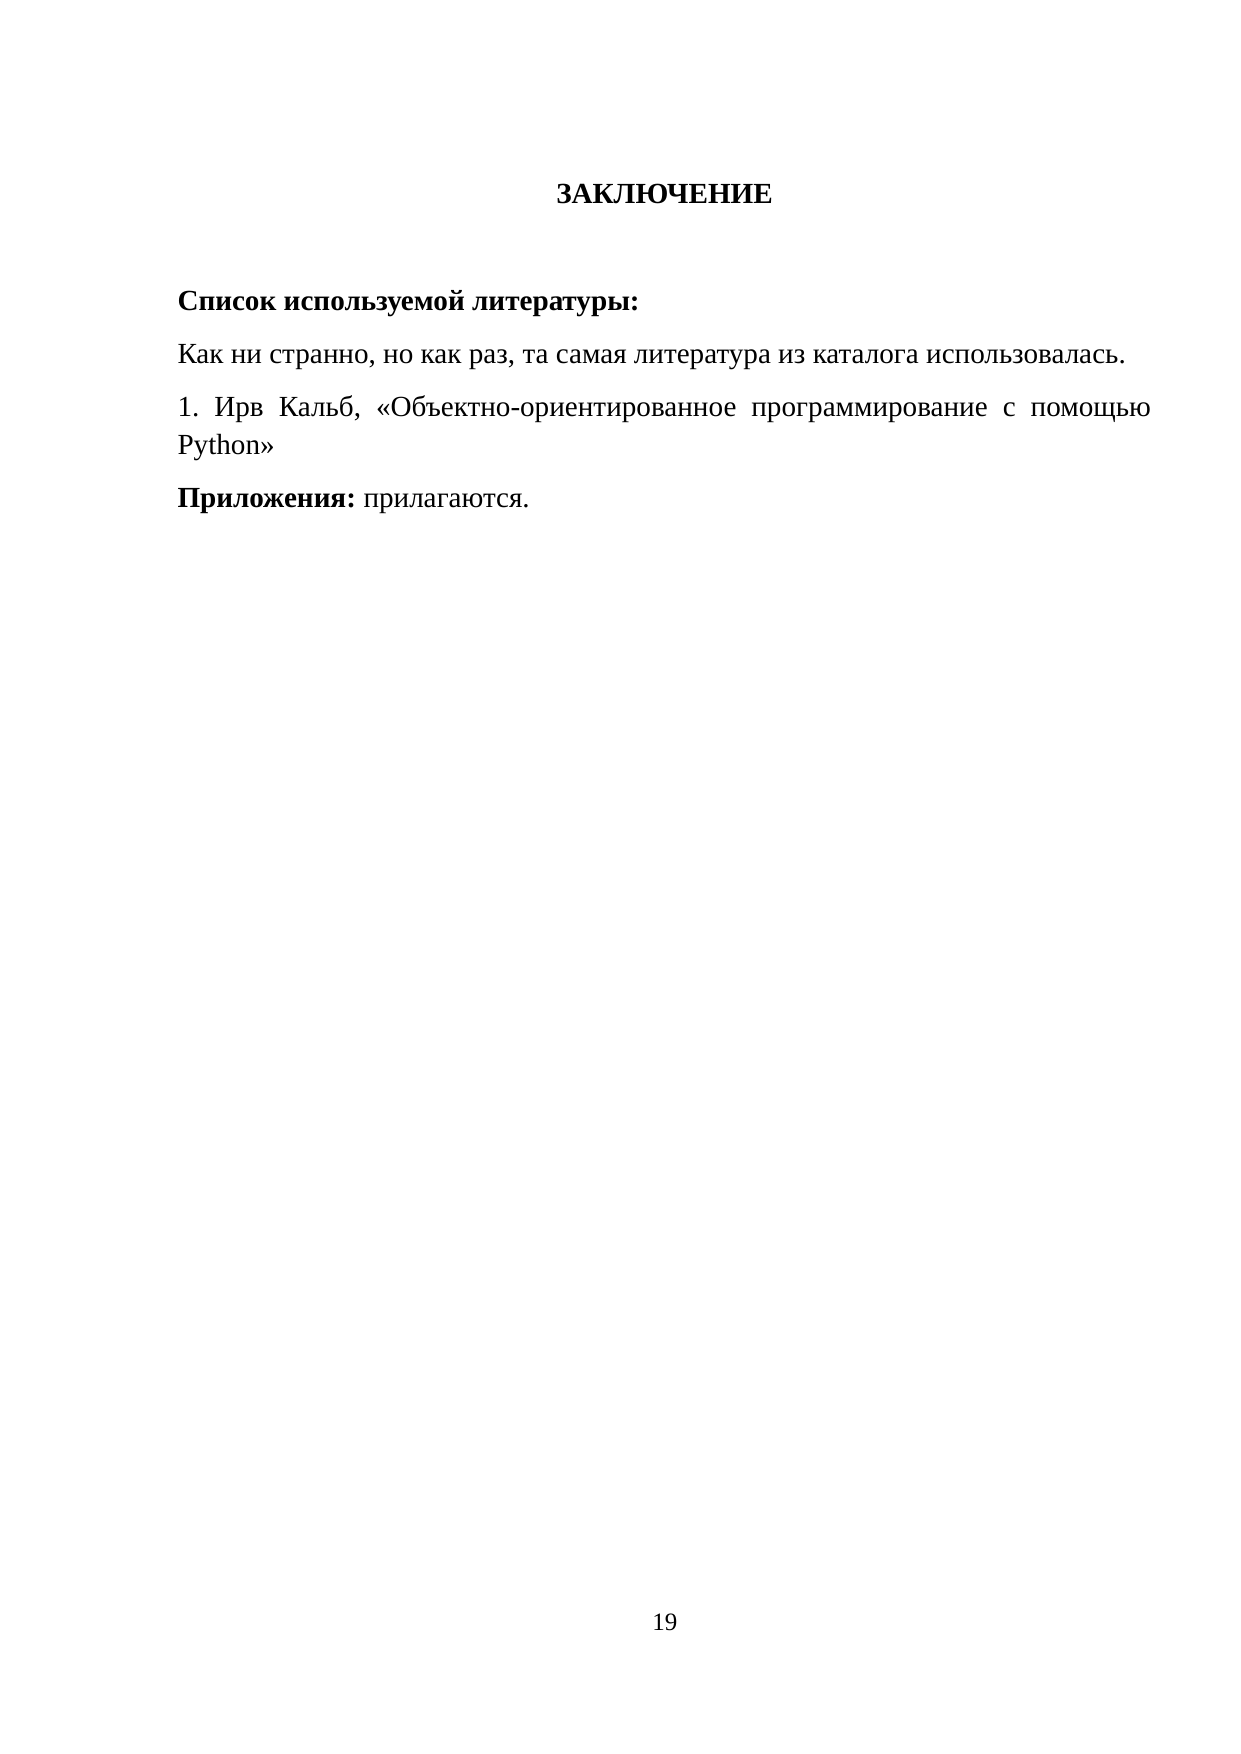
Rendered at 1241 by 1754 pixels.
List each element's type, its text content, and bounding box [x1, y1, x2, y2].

subtitle 1. Ирв Кальб, «Объектно-ориентированное программирование с помощью Python» [177, 389, 1152, 461]
subtitle ЗАКЛЮЧЕНИЕ [177, 176, 1152, 210]
subtitle Как ни странно, но как раз, та самая литература из каталога использовалась. [177, 336, 1152, 369]
subtitle Список используемой литературы: [177, 283, 1152, 316]
subtitle Приложения: прилагаются. [177, 481, 1152, 514]
